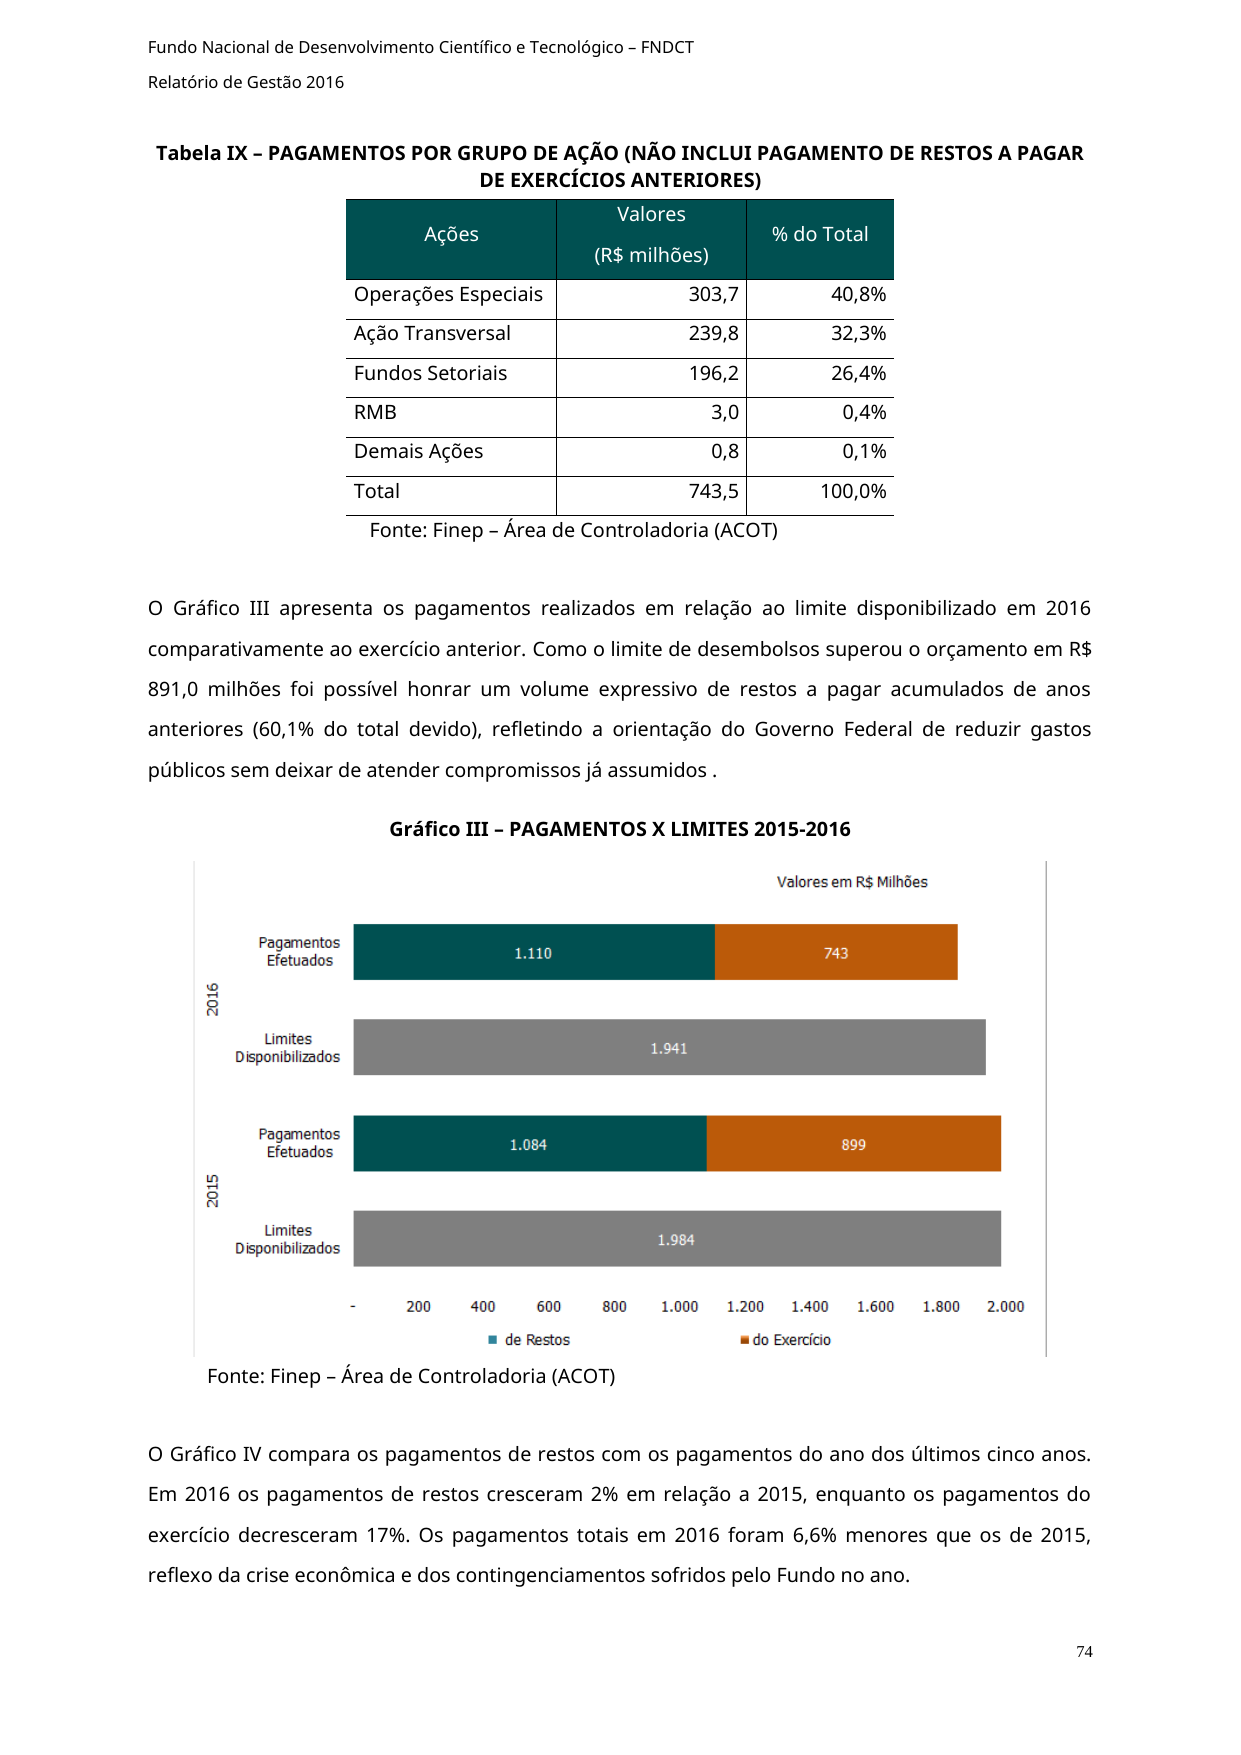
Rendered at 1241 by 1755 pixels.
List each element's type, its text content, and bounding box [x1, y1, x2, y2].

table_cell 100,0% [747, 477, 894, 515]
text Fonte: Finep – Área de Controladoria (ACOT) [148, 516, 1093, 543]
table_cell 26,4% [747, 359, 894, 397]
table_cell 3,0 [557, 398, 746, 437]
table_cell 303,7 [557, 280, 746, 318]
text O Gráfico III apresenta os pagamentos realizados em relação ao limite disponibilizado em 2016 comparativamente ao exercício anterior. Como o limite de desembolsos superou o orçamento em R$ 891,0 milhões foi possível honrar um volume expressivo de restos a pagar acumulados de anos anteriores (60,1% do total devido), refletindo a orientação do Governo Federal de reduzir gastos públicos sem deixar de atender compromissos já assumidos . [148, 594, 1093, 783]
table_cell RMB [346, 398, 556, 437]
table_header % do Total [747, 200, 894, 279]
table_cell 239,8 [557, 320, 746, 358]
table_cell Demais Ações [346, 438, 556, 476]
table_cell 0,4% [747, 398, 894, 437]
table_cell 0,1% [747, 438, 894, 476]
table_cell 40,8% [747, 280, 894, 318]
table_cell Total [346, 477, 556, 515]
text Tabela IX – PAGAMENTOS POR GRUPO DE AÇÃO (NÃO INCLUI PAGAMENTO DE RESTOS A PAGAR DE EXERCÍCIOS ANTERIORES) [148, 139, 1093, 193]
text Fonte: Finep – Área de Controladoria (ACOT) [148, 1362, 1093, 1389]
text O Gráfico IV compara os pagamentos de restos com os pagamentos do ano dos últimos cinco anos. Em 2016 os pagamentos de restos cresceram 2% em relação a 2015, enquanto os pagamentos do exercício decresceram 17%. Os pagamentos totais em 2016 foram 6,6% menores que os de 2015, reflexo da crise econômica e dos contingenciamentos sofridos pelo Fundo no ano. [148, 1440, 1093, 1588]
table_cell 0,8 [557, 438, 746, 476]
table_cell 743,5 [557, 477, 746, 515]
table_cell Operações Especiais [346, 280, 556, 318]
table_cell Fundos Setoriais [346, 359, 556, 397]
table_cell 32,3% [747, 320, 894, 358]
table_cell 196,2 [557, 359, 746, 397]
table_header Ações [346, 200, 556, 279]
text Gráfico III – PAGAMENTOS X LIMITES 2015-2016 [148, 815, 1093, 842]
table_cell Ação Transversal [346, 320, 556, 358]
table_header Valores (R$ milhões) [557, 200, 746, 279]
